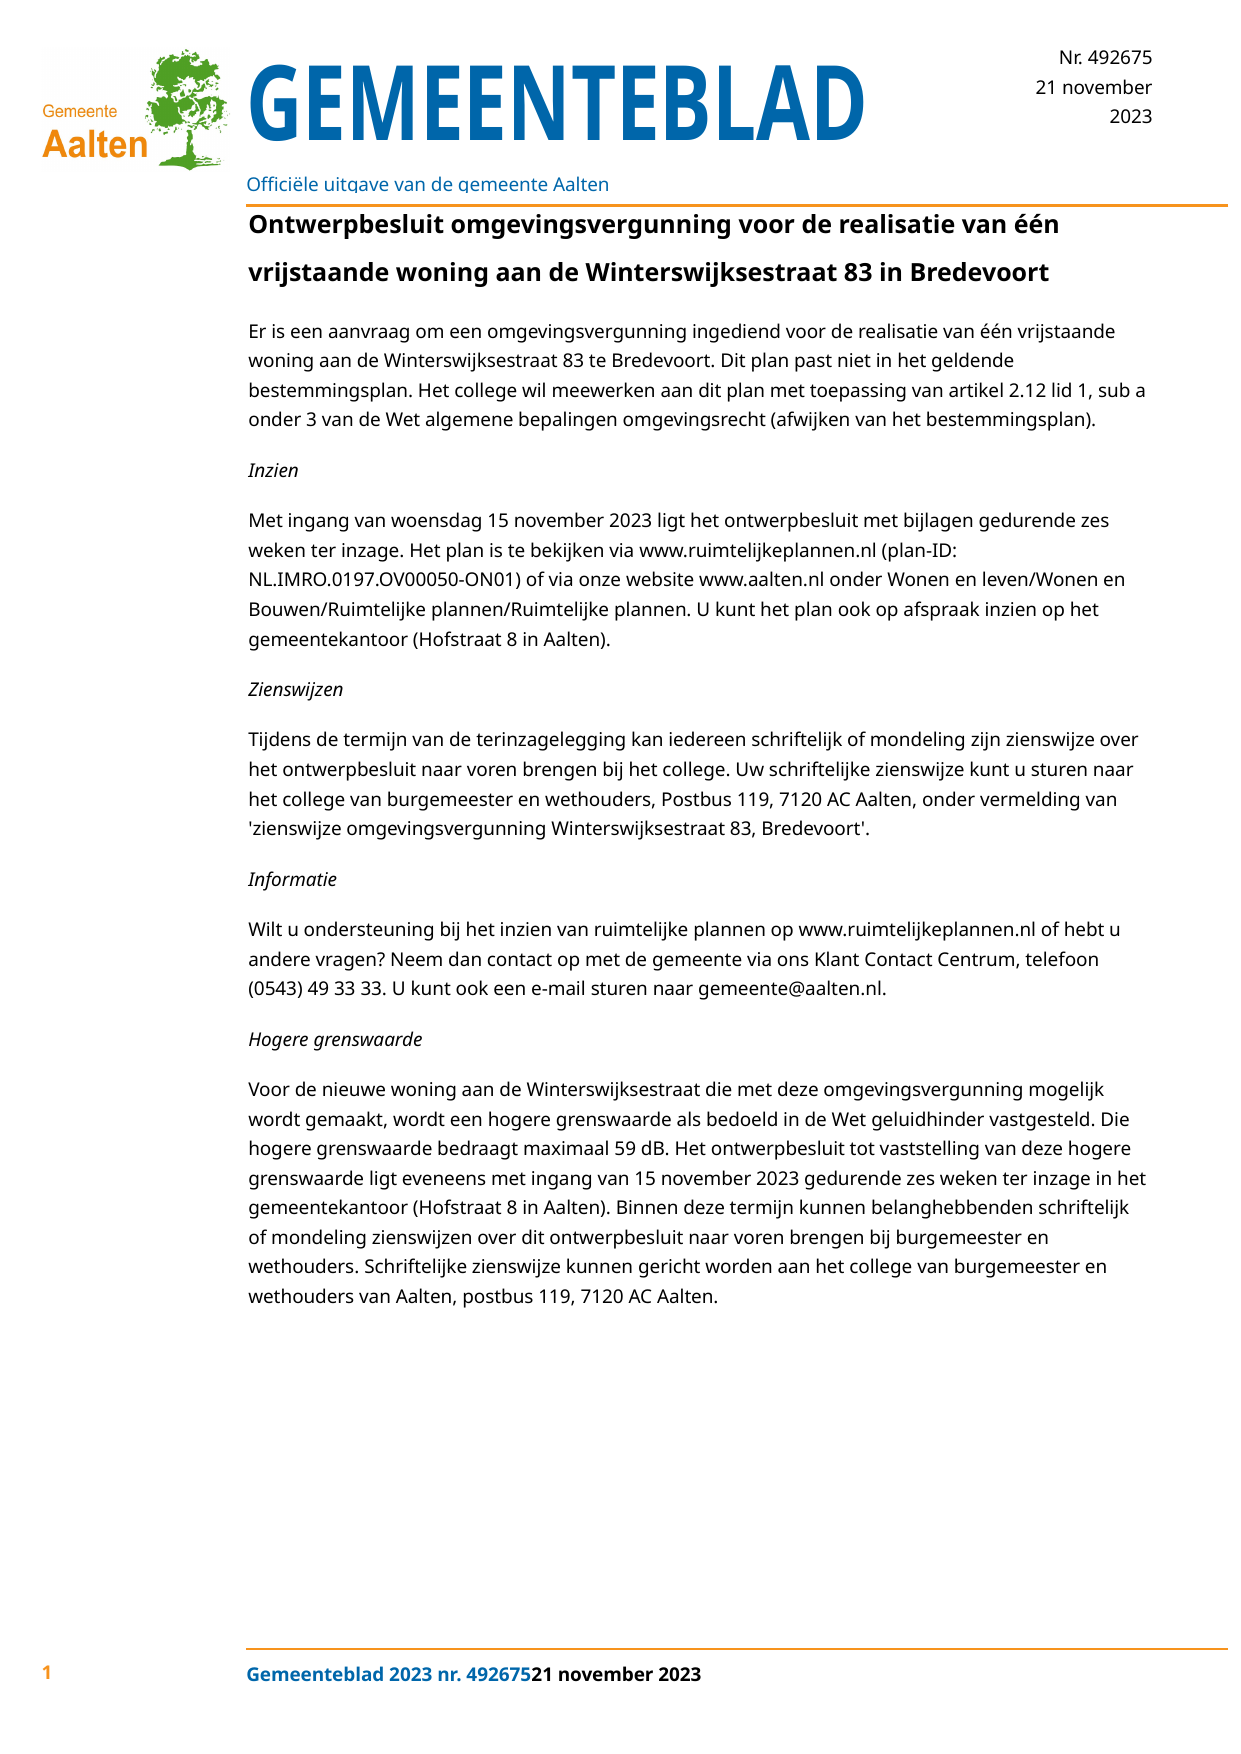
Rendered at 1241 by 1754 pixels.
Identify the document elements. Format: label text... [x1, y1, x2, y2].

text Hogere grenswaarde [248, 1026, 1152, 1052]
text Inzien [248, 457, 1152, 483]
text Met ingang van woensdag 15 november 2023 ligt het ontwerpbesluit met bijlagen gedurende zes weken ter inzage. Het plan is te bekijken via www.ruimtelijkeplannen.nl (plan-ID: NL.IMRO.0197.OV00050-ON01) of via onze website www.aalten.nl onder Wonen en leven/Wonen en Bouwen/Ruimtelijke plannen/Ruimtelijke plannen. U kunt het plan ook op afspraak inzien op het gemeentekantoor (Hofstraat 8 in Aalten). [248, 507, 1152, 652]
text Voor de nieuwe woning aan de Winterswijksestraat die met deze omgevingsvergunning mogelijk wordt gemaakt, wordt een hogere grenswaarde als bedoeld in de Wet geluidhinder vastgesteld. Die hogere grenswaarde bedraagt maximaal 59 dB. Het ontwerpbesluit tot vaststelling van deze hogere grenswaarde ligt eveneens met ingang van 15 november 2023 gedurende zes weken ter inzage in het gemeentekantoor (Hofstraat 8 in Aalten). Binnen deze termijn kunnen belanghebbenden schriftelijk of mondeling zienswijzen over dit ontwerpbesluit naar voren brengen bij burgemeester en wethouders. Schriftelijke zienswijze kunnen gericht worden aan het college van burgemeester en wethouders van Aalten, postbus 119, 7120 AC Aalten. [248, 1076, 1152, 1309]
text Zienswijzen [248, 676, 1152, 702]
text Er is een aanvraag om een omgevingsvergunning ingediend voor de realisatie van één vrijstaande woning aan de Winterswijksestraat 83 te Bredevoort. Dit plan past niet in het geldende bestemmingsplan. Het college wil meewerken aan dit plan met toepassing van artikel 2.12 lid 1, sub a onder 3 van de Wet algemene bepalingen omgevingsrecht (afwijken van het bestemmingsplan). [248, 318, 1152, 432]
text Tijdens de termijn van de terinzagelegging kan iedereen schriftelijk of mondeling zijn zienswijze over het ontwerpbesluit naar voren brengen bij het college. Uw schriftelijke zienswijze kunt u sturen naar het college van burgemeester en wethouders, Postbus 119, 7120 AC Aalten, onder vermelding van 'zienswijze omgevingsvergunning Winterswijksestraat 83, Bredevoort'. [248, 727, 1152, 841]
text Ontwerpbesluit omgevingsvergunning voor de realisatie van één vrijstaande woning aan de Winterswijksestraat 83 in Bredevoort [248, 207, 1152, 288]
picture [41, 47, 231, 172]
text Informatie [248, 866, 1152, 892]
text Wilt u ondersteuning bij het inzien van ruimtelijke plannen op www.ruimtelijkeplannen.nl of hebt u andere vragen? Neem dan contact op met de gemeente via ons Klant Contact Centrum, telefoon (0543) 49 33 33. U kunt ook een e-mail sturen naar gemeente@aalten.nl. [248, 916, 1152, 1001]
